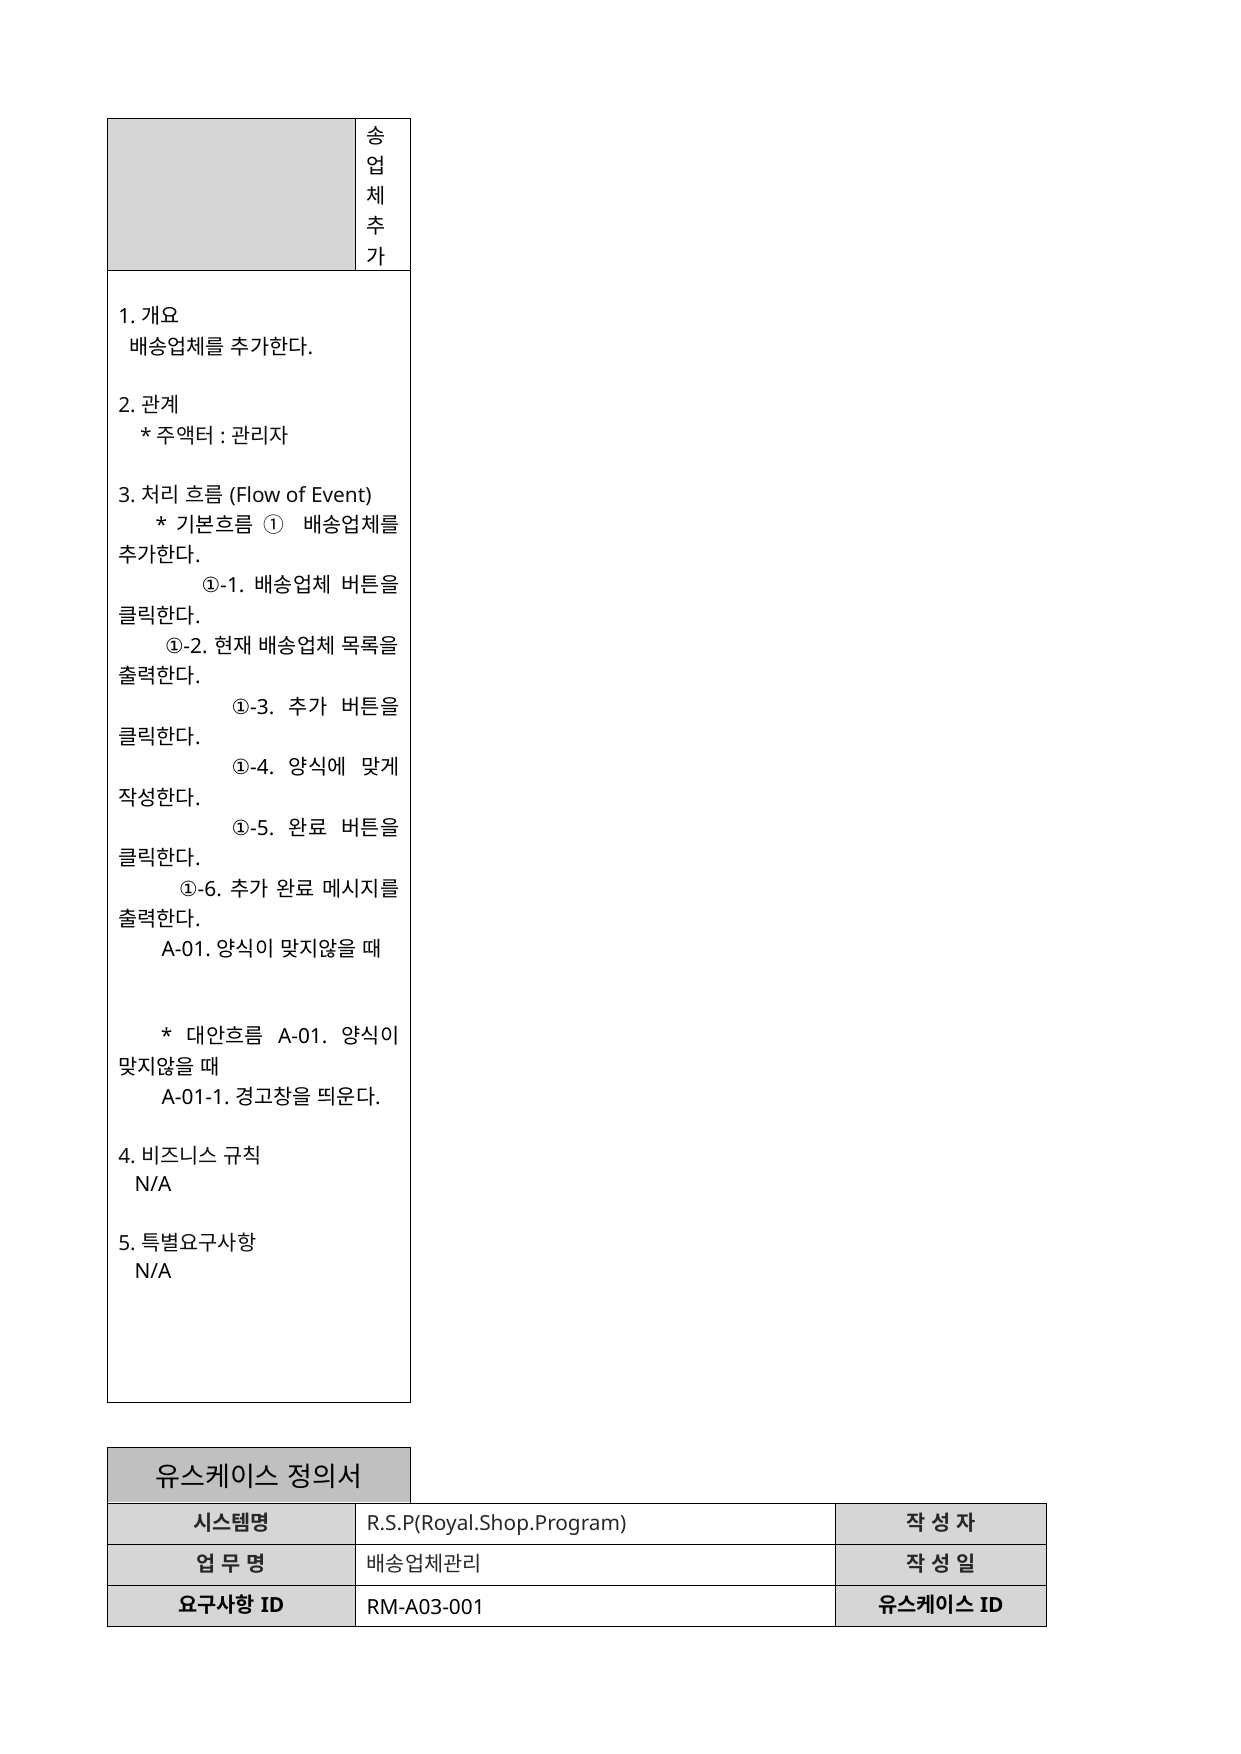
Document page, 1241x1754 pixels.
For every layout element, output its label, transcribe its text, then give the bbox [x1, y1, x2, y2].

table_cell 요구사항 ID [108, 1586, 355, 1626]
table_cell 송업체 추가 [356, 119, 410, 270]
table_cell [411, 118, 1046, 270]
table_cell [108, 119, 355, 270]
table_cell 업 무 명 [108, 1545, 355, 1585]
table_header 유스케이스 정의서 [108, 1448, 410, 1502]
table_cell RM-A03-001 [356, 1586, 835, 1626]
table_cell R.S.P(Royal.Shop.Program) [356, 1504, 835, 1544]
table_cell 배송업체관리 [356, 1545, 835, 1585]
table_cell 작 성 일 [836, 1545, 1046, 1585]
table_cell 1. 개요 배송업체를 추가한다. 2. 관계 * 주액터 : 관리자 3. 처리 흐름 (Flow of Event) * 기본흐름 ① 배송업체를 추가한다. ①-1. 배송업체 버튼을 클릭한다. ①-2. 현재 배송업체 목록을 출력한다. ①-3. 추가 버튼을 클릭한다. ①-4. 양식에 맞게 작성한다. ①-5. 완료 버튼을 클릭한다. ①-6. 추가 완료 메시지를 출력한다. A-01. 양식이 맞지않을 때 * 대안흐름 A-01. 양식이 맞지않을 때 A-01-1. 경고창을 띄운다. 4. 비즈니스 규칙 N/A 5. 특별요구사항 N/A [108, 271, 410, 1402]
table_cell 작 성 자 [836, 1504, 1046, 1544]
table_header [411, 1447, 1046, 1502]
table_cell 시스템명 [108, 1504, 355, 1544]
table_cell [411, 270, 1046, 1402]
table_cell 유스케이스 ID [836, 1586, 1046, 1626]
